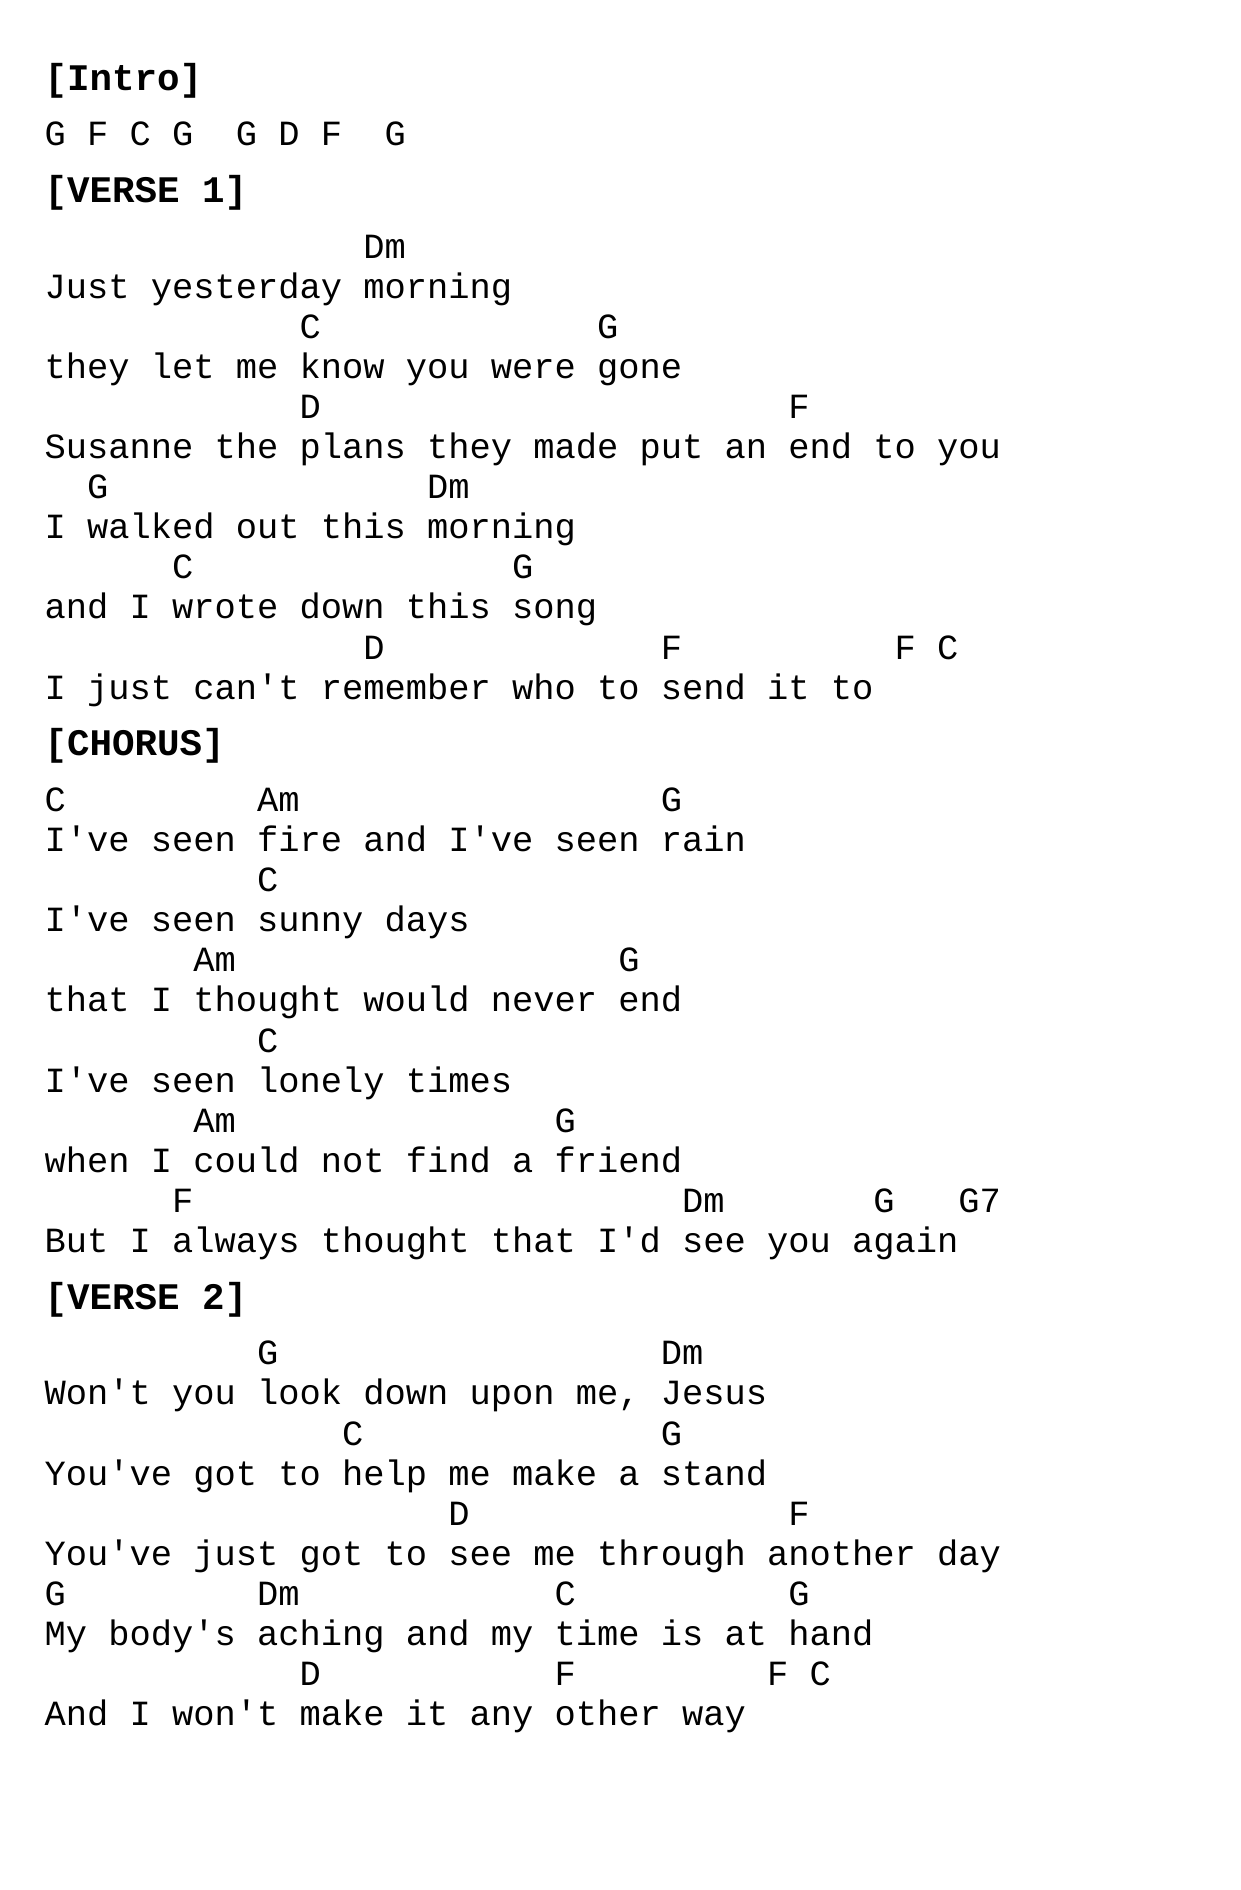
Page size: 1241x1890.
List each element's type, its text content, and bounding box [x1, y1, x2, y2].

text D F [44, 1496, 1063, 1536]
text My body's aching and my time is at hand [44, 1616, 1063, 1656]
subtitle [VERSE 1] [44, 171, 1063, 214]
text I've seen fire and I've seen rain [44, 822, 1063, 862]
text when I could not find a friend [44, 1143, 1063, 1183]
text Won't you look down upon me, Jesus [44, 1375, 1063, 1415]
text D F [44, 389, 1063, 429]
subtitle [Intro] [44, 59, 1063, 102]
text they let me know you were gone [44, 349, 1063, 389]
text I walked out this morning [44, 509, 1063, 549]
text and I wrote down this song [44, 589, 1063, 629]
text C G [44, 1415, 1063, 1456]
text And I won't make it any other way [44, 1696, 1063, 1736]
text I just can't remember who to send it to [44, 670, 1063, 710]
text I've seen lonely times [44, 1063, 1063, 1103]
text G F C G G D F G [44, 116, 1063, 156]
text C Am G [44, 782, 1063, 822]
text G Dm [44, 469, 1063, 509]
text C [44, 862, 1063, 902]
text But I always thought that I'd see you again [44, 1223, 1063, 1263]
text You've just got to see me through another day [44, 1536, 1063, 1576]
text F Dm G G7 [44, 1183, 1063, 1223]
text D F F C [44, 629, 1063, 670]
text D F F C [44, 1656, 1063, 1696]
text Dm [44, 228, 1063, 269]
text Susanne the plans they made put an end to you [44, 429, 1063, 469]
subtitle [VERSE 2] [44, 1278, 1063, 1320]
text G Dm C G [44, 1576, 1063, 1616]
text You've got to help me make a stand [44, 1456, 1063, 1496]
text Am G [44, 942, 1063, 982]
text C G [44, 309, 1063, 349]
text G Dm [44, 1335, 1063, 1375]
text Am G [44, 1103, 1063, 1143]
text C G [44, 549, 1063, 589]
text Just yesterday morning [44, 269, 1063, 309]
subtitle [CHORUS] [44, 724, 1063, 767]
text I've seen sunny days [44, 902, 1063, 942]
text C [44, 1022, 1063, 1063]
text that I thought would never end [44, 982, 1063, 1022]
